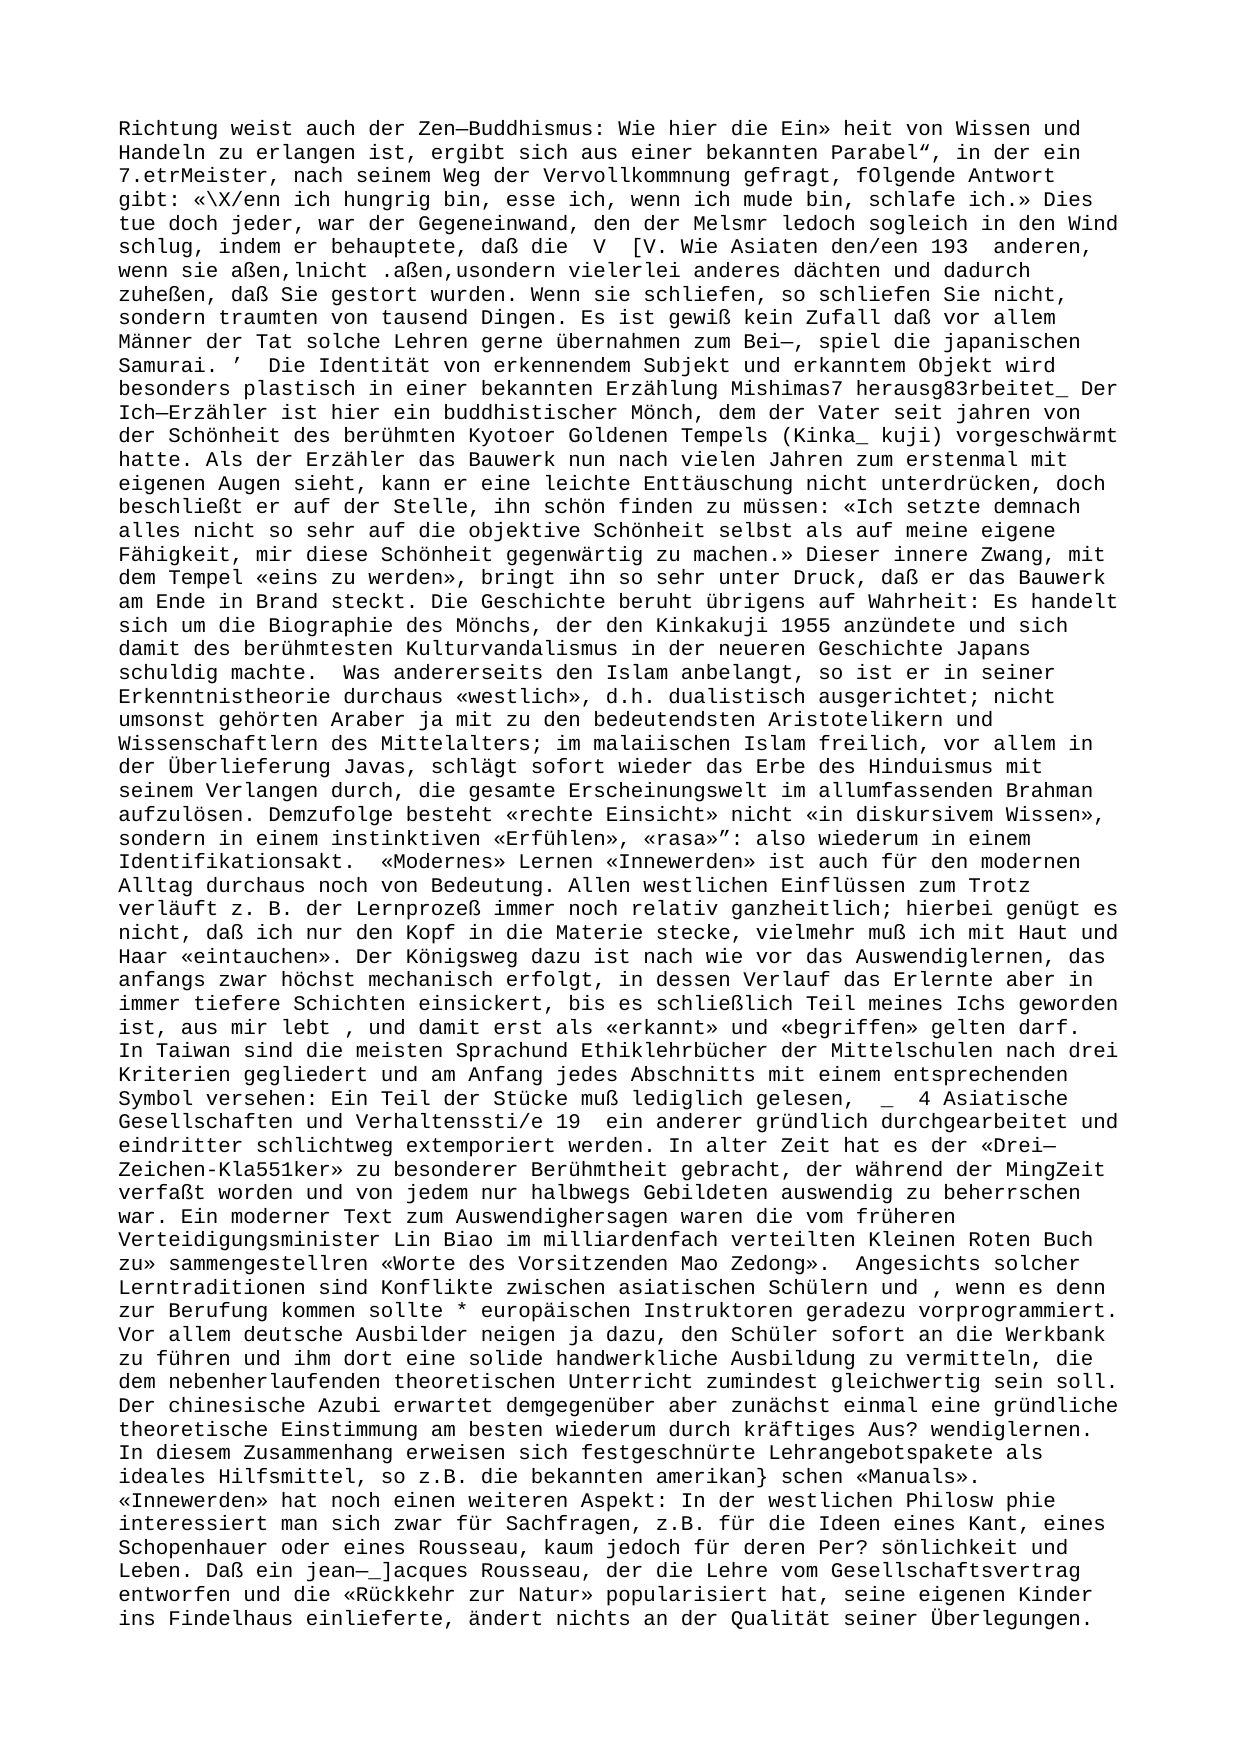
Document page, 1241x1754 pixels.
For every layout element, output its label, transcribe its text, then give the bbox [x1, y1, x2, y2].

text Richtung weist auch der Zen—Buddhismus: Wie hier die Ein» heit von Wissen und Handeln zu erlangen ist, ergibt sich aus einer bekannten Parabel“, in der ein 7.etrMeister, nach seinem Weg der Vervollkommnung gefragt, fOlgende Antwort gibt: «\X/enn ich hungrig bin, esse ich, wenn ich mude bin, schlafe ich.» Dies tue doch jeder, war der Gegeneinwand, den der Melsmr ledoch sogleich in den Wind schlug, indem er behauptete, daß die V [V. Wie Asiaten den/een 193 anderen, wenn sie aßen,lnicht .aßen,usondern vielerlei anderes dächten und dadurch zuheßen, daß Sie gestort wurden. Wenn sie schliefen, so schliefen Sie nicht, sondern traumten von tausend Dingen. Es ist gewiß kein Zufall daß vor allem Männer der Tat solche Lehren gerne übernahmen zum Bei—, spiel die japanischen Samurai. ’ Die Identität von erkennendem Subjekt und erkanntem Objekt wird besonders plastisch in einer bekannten Erzählung Mishimas7 herausg83rbeitet_ Der Ich—Erzähler ist hier ein buddhistischer Mönch, dem der Vater seit jahren von der Schönheit des berühmten Kyotoer Goldenen Tempels (Kinka_ kuji) vorgeschwärmt hatte. Als der Erzähler das Bauwerk nun nach vielen Jahren zum erstenmal mit eigenen Augen sieht, kann er eine leichte Enttäuschung nicht unterdrücken, doch beschließt er auf der Stelle, ihn schön finden zu müssen: «Ich setzte demnach alles nicht so sehr auf die objektive Schönheit selbst als auf meine eigene Fähigkeit, mir diese Schönheit gegenwärtig zu machen.» Dieser innere Zwang, mit dem Tempel «eins zu werden», bringt ihn so sehr unter Druck, daß er das Bauwerk am Ende in Brand steckt. Die Geschichte beruht übrigens auf Wahrheit: Es handelt sich um die Biographie des Mönchs, der den Kinkakuji 1955 anzündete und sich damit des berühmtesten Kulturvandalismus in der neueren Geschichte Japans schuldig machte. Was andererseits den Islam anbelangt, so ist er in seiner Erkenntnistheorie durchaus «westlich», d.h. dualistisch ausgerichtet; nicht umsonst gehörten Araber ja mit zu den bedeutendsten Aristotelikern und Wissenschaftlern des Mittelalters; im malaiischen Islam freilich, vor allem in der Überlieferung Javas, schlägt sofort wieder das Erbe des Hinduismus mit seinem Verlangen durch, die gesamte Erscheinungswelt im allumfassenden Brahman aufzulösen. Demzufolge besteht «rechte Einsicht» nicht «in diskursivem Wissen», sondern in einem instinktiven «Erfühlen», «rasa»”: also wiederum in einem Identifikationsakt. «Modernes» Lernen «Innewerden» ist auch für den modernen Alltag durchaus noch von Bedeutung. Allen westlichen Einflüssen zum Trotz verläuft z. B. der Lernprozeß immer noch relativ ganzheitlich; hierbei genügt es nicht, daß ich nur den Kopf in die Materie stecke, vielmehr muß ich mit Haut und Haar «eintauchen». Der Königsweg dazu ist nach wie vor das Auswendiglernen, das anfangs zwar höchst mechanisch erfolgt, in dessen Verlauf das Erlernte aber in immer tiefere Schichten einsickert, bis es schließlich Teil meines Ichs geworden ist, aus mir lebt ‚ und damit erst als «erkannt» und «begriffen» gelten darf. In Taiwan sind die meisten Sprachund Ethiklehrbücher der Mittelschulen nach drei Kriterien gegliedert und am Anfang jedes Abschnitts mit einem entsprechenden Symbol versehen: Ein Teil der Stücke muß lediglich gelesen, _ 4 Asiatische Gesellschaften und Verhaltenssti/e 19 ein anderer gründlich durchgearbeitet und eindritter schlichtweg extemporiert werden. In alter Zeit hat es der «Drei—Zeichen-Kla551ker» zu besonderer Berühmtheit gebracht, der während der MingZeit verfaßt worden und von jedem nur halbwegs Gebildeten auswendig zu beherrschen war. Ein moderner Text zum Auswendighersagen waren die vom früheren Verteidigungsminister Lin Biao im milliardenfach verteilten Kleinen Roten Buch zu» sammengestellren «Worte des Vorsitzenden Mao Zedong». Angesichts solcher Lerntraditionen sind Konflikte zwischen asiatischen Schülern und ‚ wenn es denn zur Berufung kommen sollte * europäischen Instruktoren geradezu vorprogrammiert. Vor allem deutsche Ausbilder neigen ja dazu, den Schüler sofort an die Werkbank zu führen und ihm dort eine solide handwerkliche Ausbildung zu vermitteln, die dem nebenherlaufenden theoretischen Unterricht zumindest gleichwertig sein soll. Der chinesische Azubi erwartet demgegenüber aber zunächst einmal eine gründliche theoretische Einstimmung am besten wiederum durch kräftiges Aus? wendiglernen. In diesem Zusammenhang erweisen sich festgeschnürte Lehrangebotspakete als ideales Hilfsmittel, so z.B. die bekannten amerikan} schen «Manuals». «Innewerden» hat noch einen weiteren Aspekt: In der westlichen Philosw phie interessiert man sich zwar für Sachfragen, z.B. für die Ideen eines Kant, eines Schopenhauer oder eines Rousseau, kaum jedoch für deren Per? sönlichkeit und Leben. Daß ein jean—_]acques Rousseau, der die Lehre vom Gesellschaftsvertrag entworfen und die «Rückkehr zur Natur» popularisiert hat, seine eigenen Kinder ins Findelhaus einlieferte, ändert nichts an der Qualität seiner Überlegungen. [118, 118, 1122, 1631]
